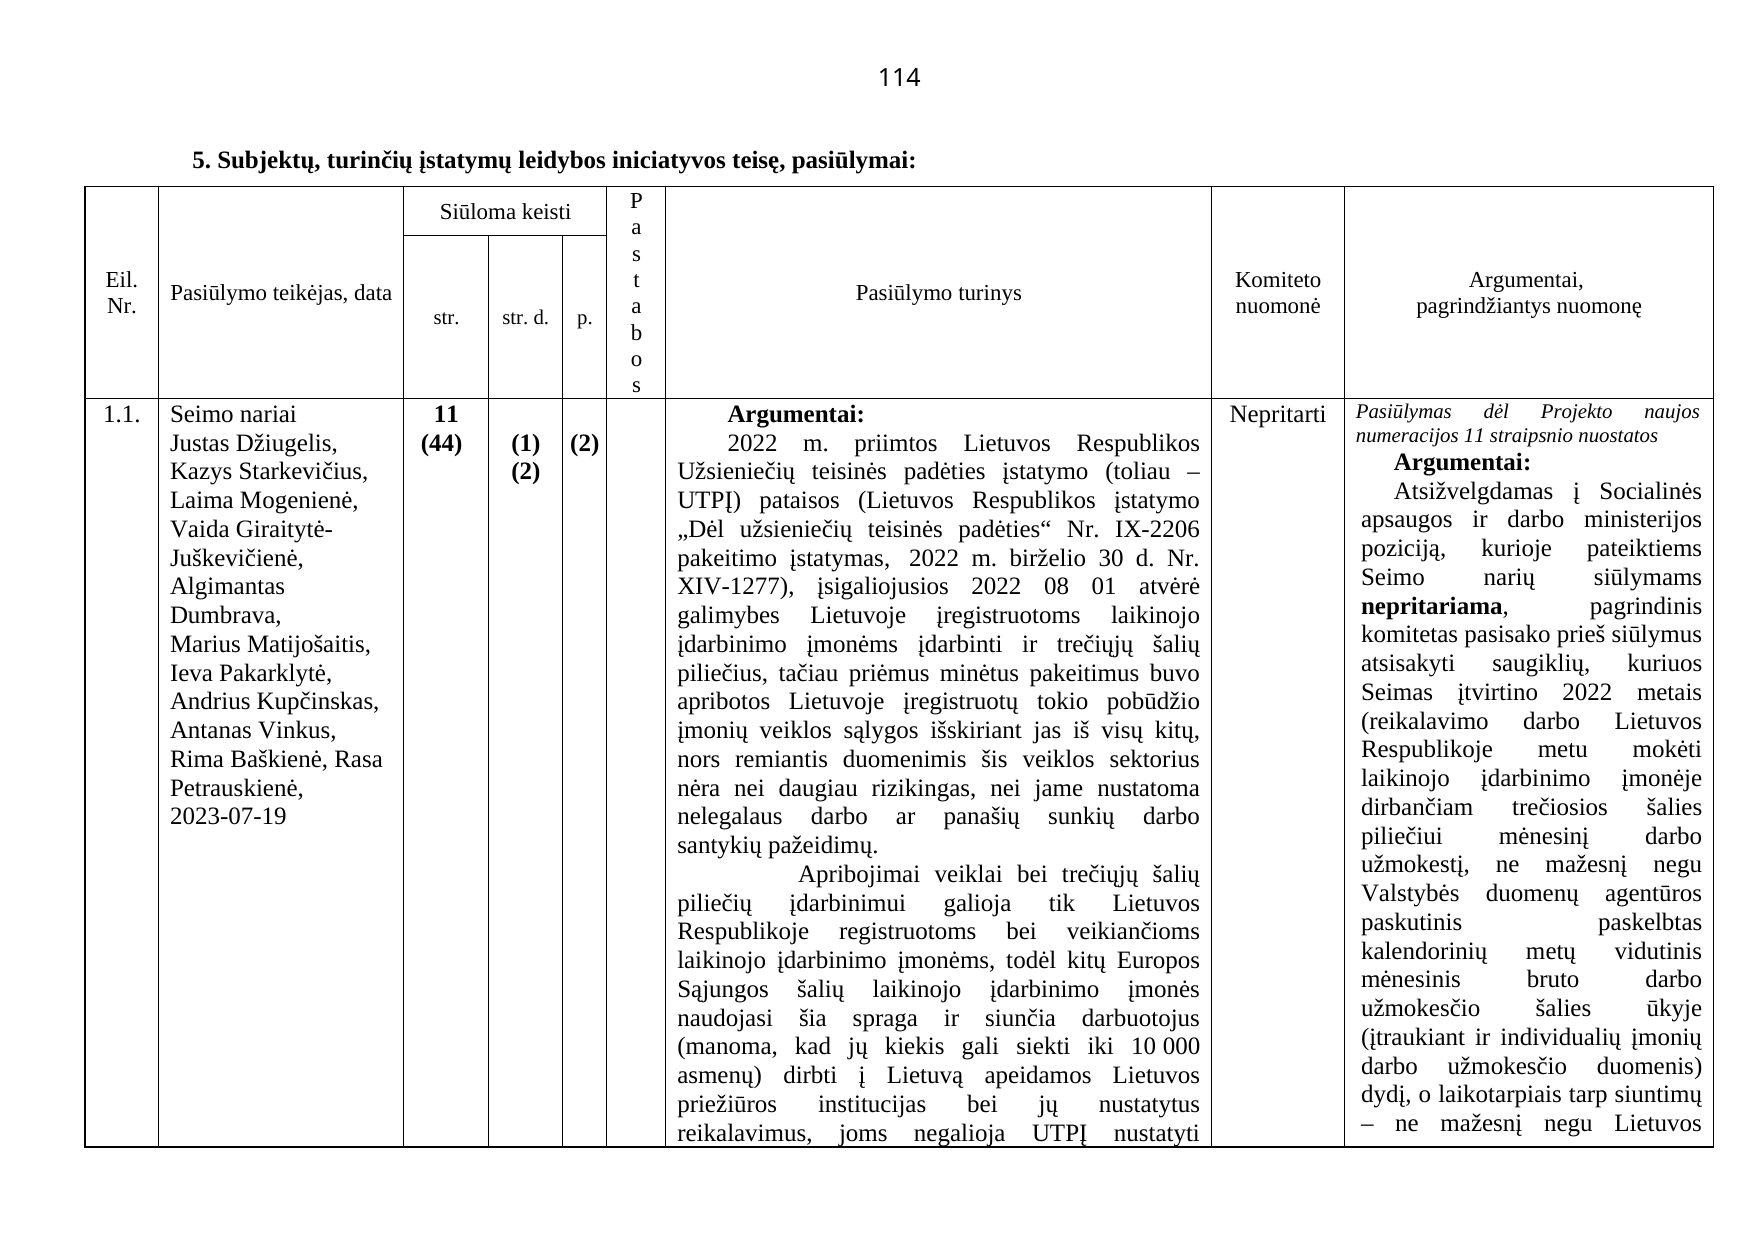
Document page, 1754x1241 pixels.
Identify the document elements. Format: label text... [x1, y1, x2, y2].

table_header Pasiūlymo teikėjas, data [159, 187, 403, 398]
table_cell Seimo nariai Justas Džiugelis, Kazys Starkevičius, Laima Mogenienė, Vaida Giraitytė-Juškevičienė, Algimantas Dumbrava, Marius Matijošaitis, Ieva Pakarklytė, Andrius Kupčinskas, Antanas Vinkus, Rima Baškienė, Rasa Petrauskienė, 2023-07-19 [159, 399, 403, 1146]
subtitle 5. Subjektų, turinčių įstatymų leidybos iniciatyvos teisę, pasiūlymai: [103, 145, 1695, 173]
table_cell Nepritarti [1212, 399, 1344, 1146]
table_header Argumentai, pagrindžiantys nuomonę [1345, 187, 1713, 398]
table_cell (2) [563, 399, 606, 1146]
table_cell 11 (44) [404, 399, 488, 1146]
table_header Siūloma keisti [404, 187, 606, 235]
table_cell [607, 399, 665, 1146]
table_cell Argumentai: 2022 m. priimtos Lietuvos Respublikos Užsieniečių teisinės padėties įstatymo (toliau – UTPĮ) pataisos (Lietuvos Respublikos įstatymo „Dėl užsieniečių teisinės padėties“ Nr. IX-2206 pakeitimo įstatymas, 2022 m. birželio 30 d. Nr. XIV-1277), įsigaliojusios 2022 08 01 atvėrė galimybes Lietuvoje įregistruotoms laikinojo įdarbinimo įmonėms įdarbinti ir trečiųjų šalių piliečius, tačiau priėmus minėtus pakeitimus buvo apribotos Lietuvoje įregistruotų tokio pobūdžio įmonių veiklos sąlygos išskiriant jas iš visų kitų, nors remiantis duomenimis šis veiklos sektorius nėra nei daugiau rizikingas, nei jame nustatoma nelegalaus darbo ar panašių sunkių darbo santykių pažeidimų. Apribojimai veiklai bei trečiųjų šalių piliečių įdarbinimui galioja tik Lietuvos Respublikoje registruotoms bei veikiančioms laikinojo įdarbinimo įmonėms, todėl kitų Europos Sąjungos šalių laikinojo įdarbinimo įmonės naudojasi šia spraga ir siunčia darbuotojus (manoma, kad jų kiekis gali siekti iki 10 000 asmenų) dirbti į Lietuvą apeidamos Lietuvos priežiūros institucijas bei jų nustatytus reikalavimus, joms negalioja UTPĮ nustatyti [666, 399, 1211, 1146]
table_header Pasiūlymo turinys [666, 187, 1211, 398]
table_cell (1) (2) [489, 399, 562, 1146]
table_cell str. d. [489, 236, 562, 398]
table_header Pastabos [607, 187, 665, 398]
table_cell 1.1. [86, 399, 158, 1146]
table_header Komiteto nuomonė [1212, 187, 1344, 398]
table_cell str. [404, 236, 488, 398]
table_cell Pasiūlymas dėl Projekto naujos numeracijos 11 straipsnio nuostatos Argumentai: Atsižvelgdamas į Socialinės apsaugos ir darbo ministerijos poziciją, kurioje pateiktiems Seimo narių siūlymams nepritariama, pagrindinis komitetas pasisako prieš siūlymus atsisakyti saugiklių, kuriuos Seimas įtvirtino 2022 metais (reikalavimo darbo Lietuvos Respublikoje metu mokėti laikinojo įdarbinimo įmonėje dirbančiam trečiosios šalies piliečiui mėnesinį darbo užmokestį, ne mažesnį negu Valstybės duomenų agentūros paskutinis paskelbtas kalendorinių metų vidutinis mėnesinis bruto darbo užmokesčio šalies ūkyje (įtraukiant ir individualių įmonių darbo užmokesčio duomenis) dydį, o laikotarpiais tarp siuntimų – ne mažesnį negu Lietuvos [1345, 399, 1713, 1146]
table_header Eil. Nr. [86, 187, 158, 398]
table_cell p. [563, 236, 606, 398]
